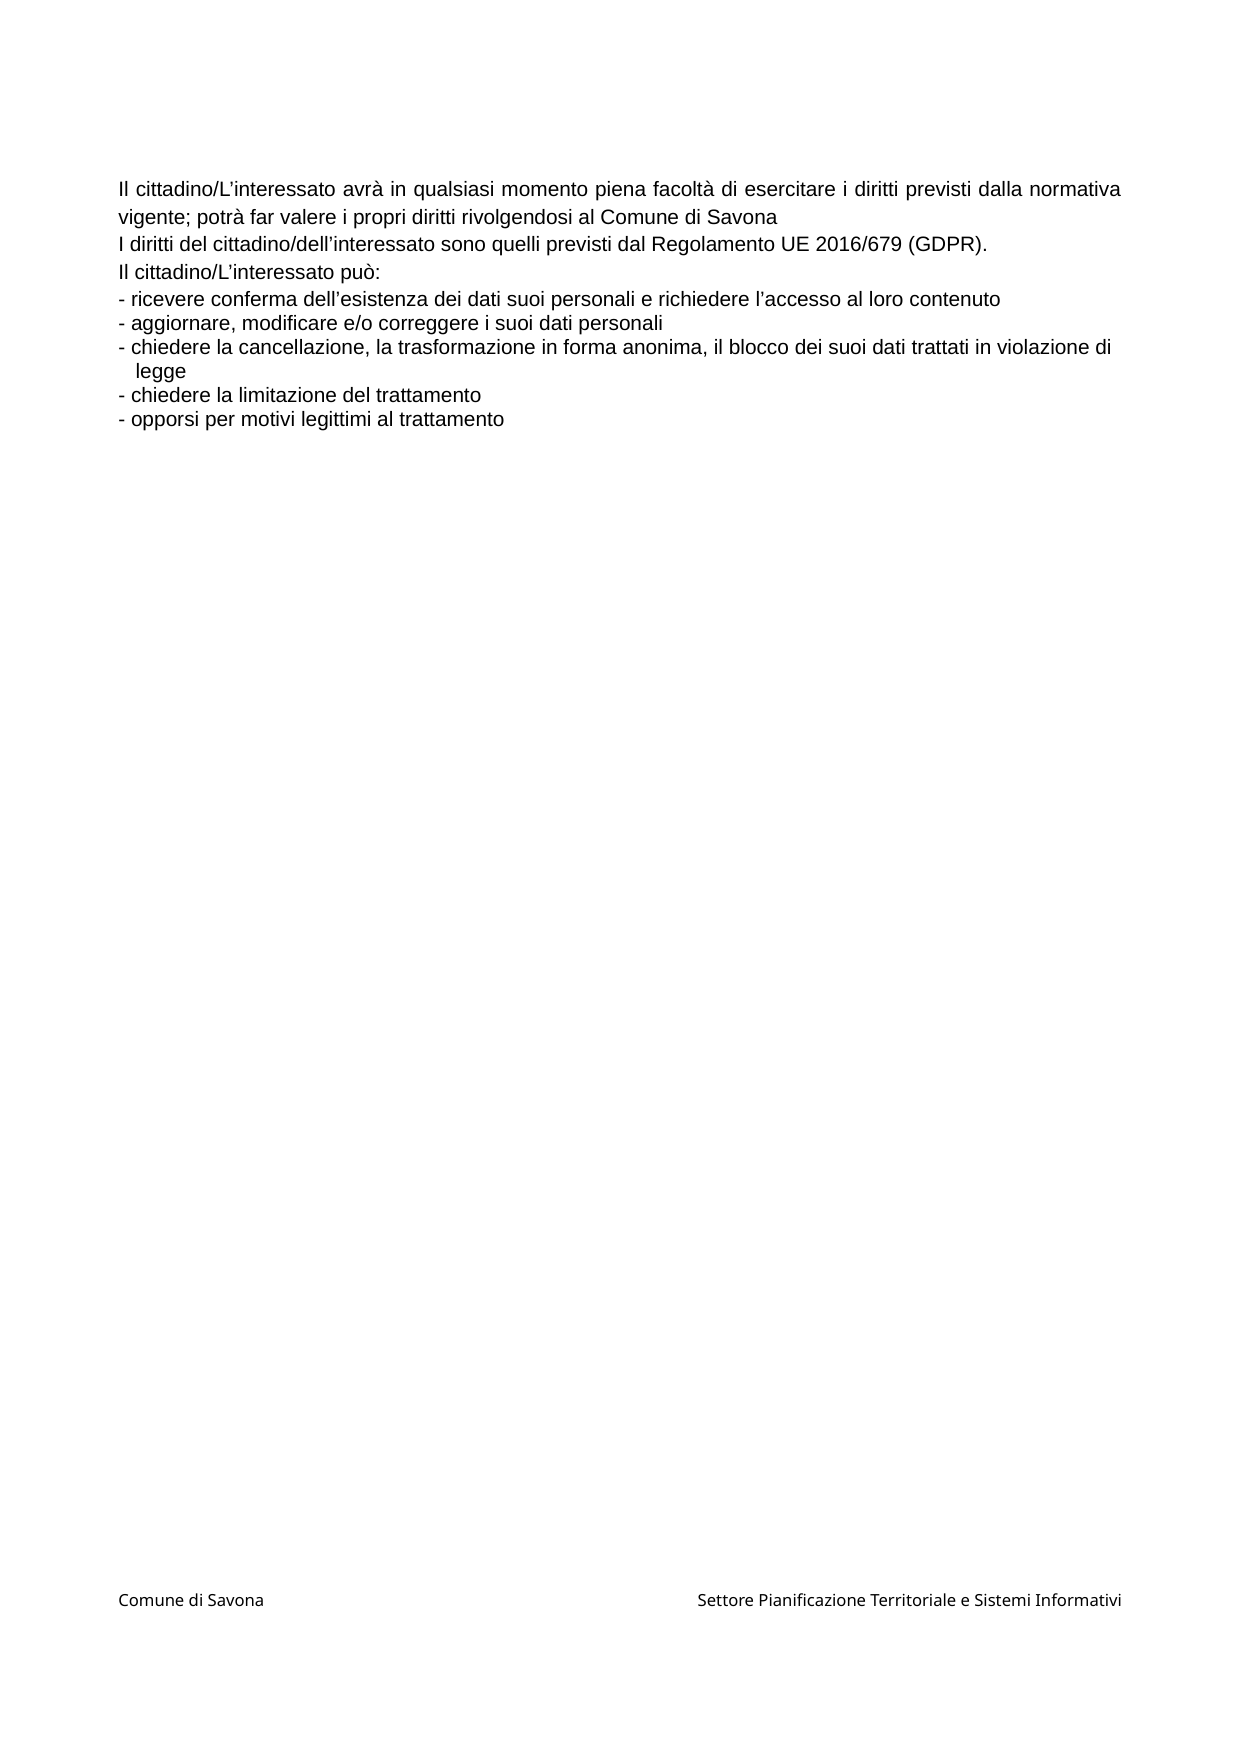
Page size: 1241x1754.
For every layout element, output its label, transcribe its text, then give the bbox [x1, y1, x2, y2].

text - ricevere conferma dell’esistenza dei dati suoi personali e richiedere l’accesso al loro contenuto [118, 287, 1122, 311]
text - opporsi per motivi legittimi al trattamento [118, 407, 1122, 431]
text - chiedere la cancellazione, la trasformazione in forma anonima, il blocco dei suoi dati trattati in violazione di [118, 335, 1122, 359]
text - aggiornare, modificare e/o correggere i suoi dati personali [118, 311, 1122, 335]
text Il cittadino/L’interessato avrà in qualsiasi momento piena facoltà di esercitare i diritti previsti dalla normativa vigente; potrà far valere i propri diritti rivolgendosi al Comune di Savona [118, 177, 1122, 229]
text Il cittadino/L’interessato può: [118, 260, 1122, 284]
text legge [118, 359, 1122, 383]
text - chiedere la limitazione del trattamento [118, 383, 1122, 407]
text I diritti del cittadino/dell’interessato sono quelli previsti dal Regolamento UE 2016/679 (GDPR). [118, 232, 1122, 256]
